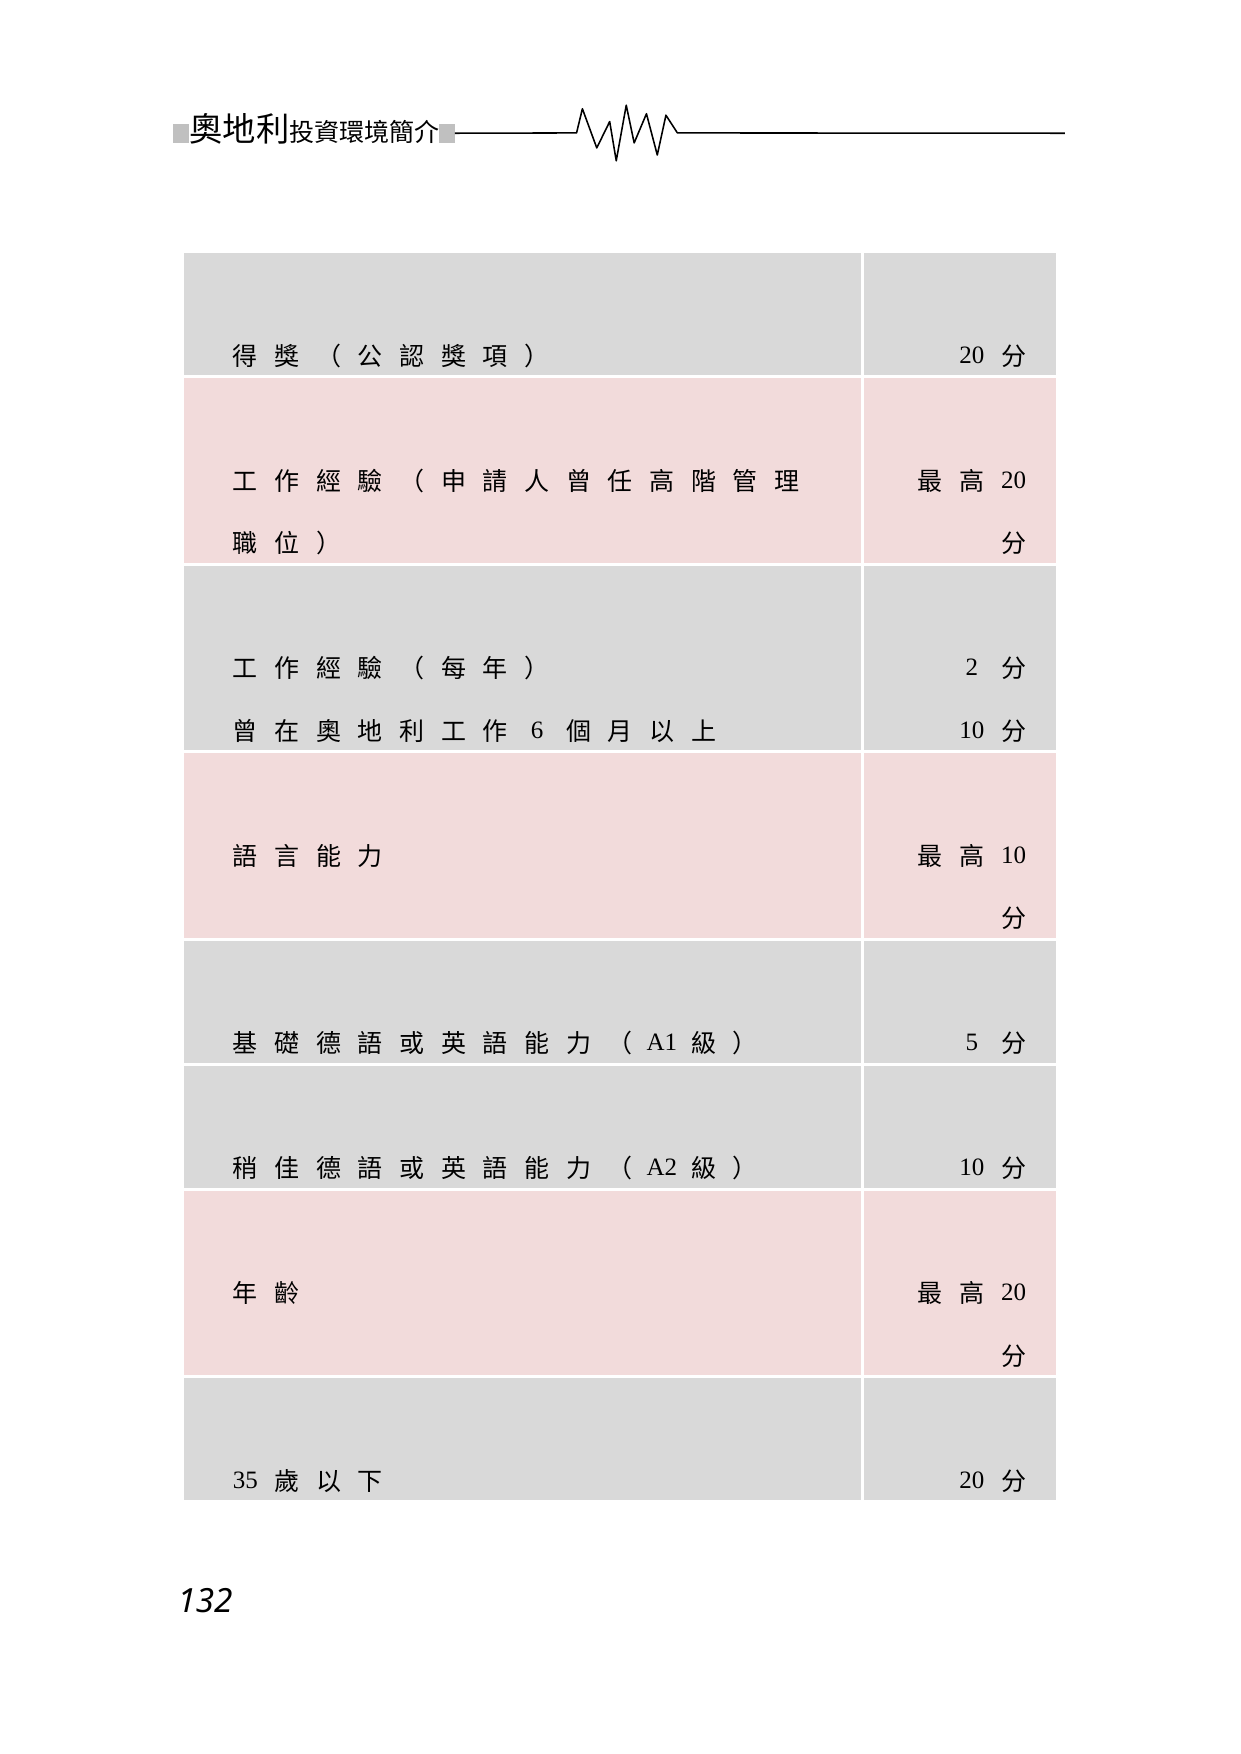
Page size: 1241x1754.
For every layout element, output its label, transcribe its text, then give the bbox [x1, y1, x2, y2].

table_cell 20分 [864, 1378, 1056, 1500]
table_cell 稍佳德語或英語能力（A2級） [184, 1066, 861, 1188]
table_cell 最高20分 [864, 378, 1056, 563]
table_cell 年齡 [184, 1191, 861, 1375]
table_cell 35歲以下 [184, 1378, 861, 1500]
table_cell 工作經驗（申請人曾任高階管理職位） [184, 378, 861, 563]
table_cell 5分 [864, 941, 1056, 1063]
table_cell 基礎德語或英語能力（A1級） [184, 941, 861, 1063]
table_cell 10分 [864, 1066, 1056, 1188]
table_cell 2分 10分 [864, 566, 1056, 750]
table_cell 語言能力 [184, 753, 861, 938]
table_cell 最高20分 [864, 1191, 1056, 1375]
table_cell 得獎（公認獎項） [184, 253, 861, 375]
table_cell 最高10分 [864, 753, 1056, 938]
table_cell 工作經驗（每年） 曾在奧地利工作6個月以上 [184, 566, 861, 750]
table_cell 20分 [864, 253, 1056, 375]
